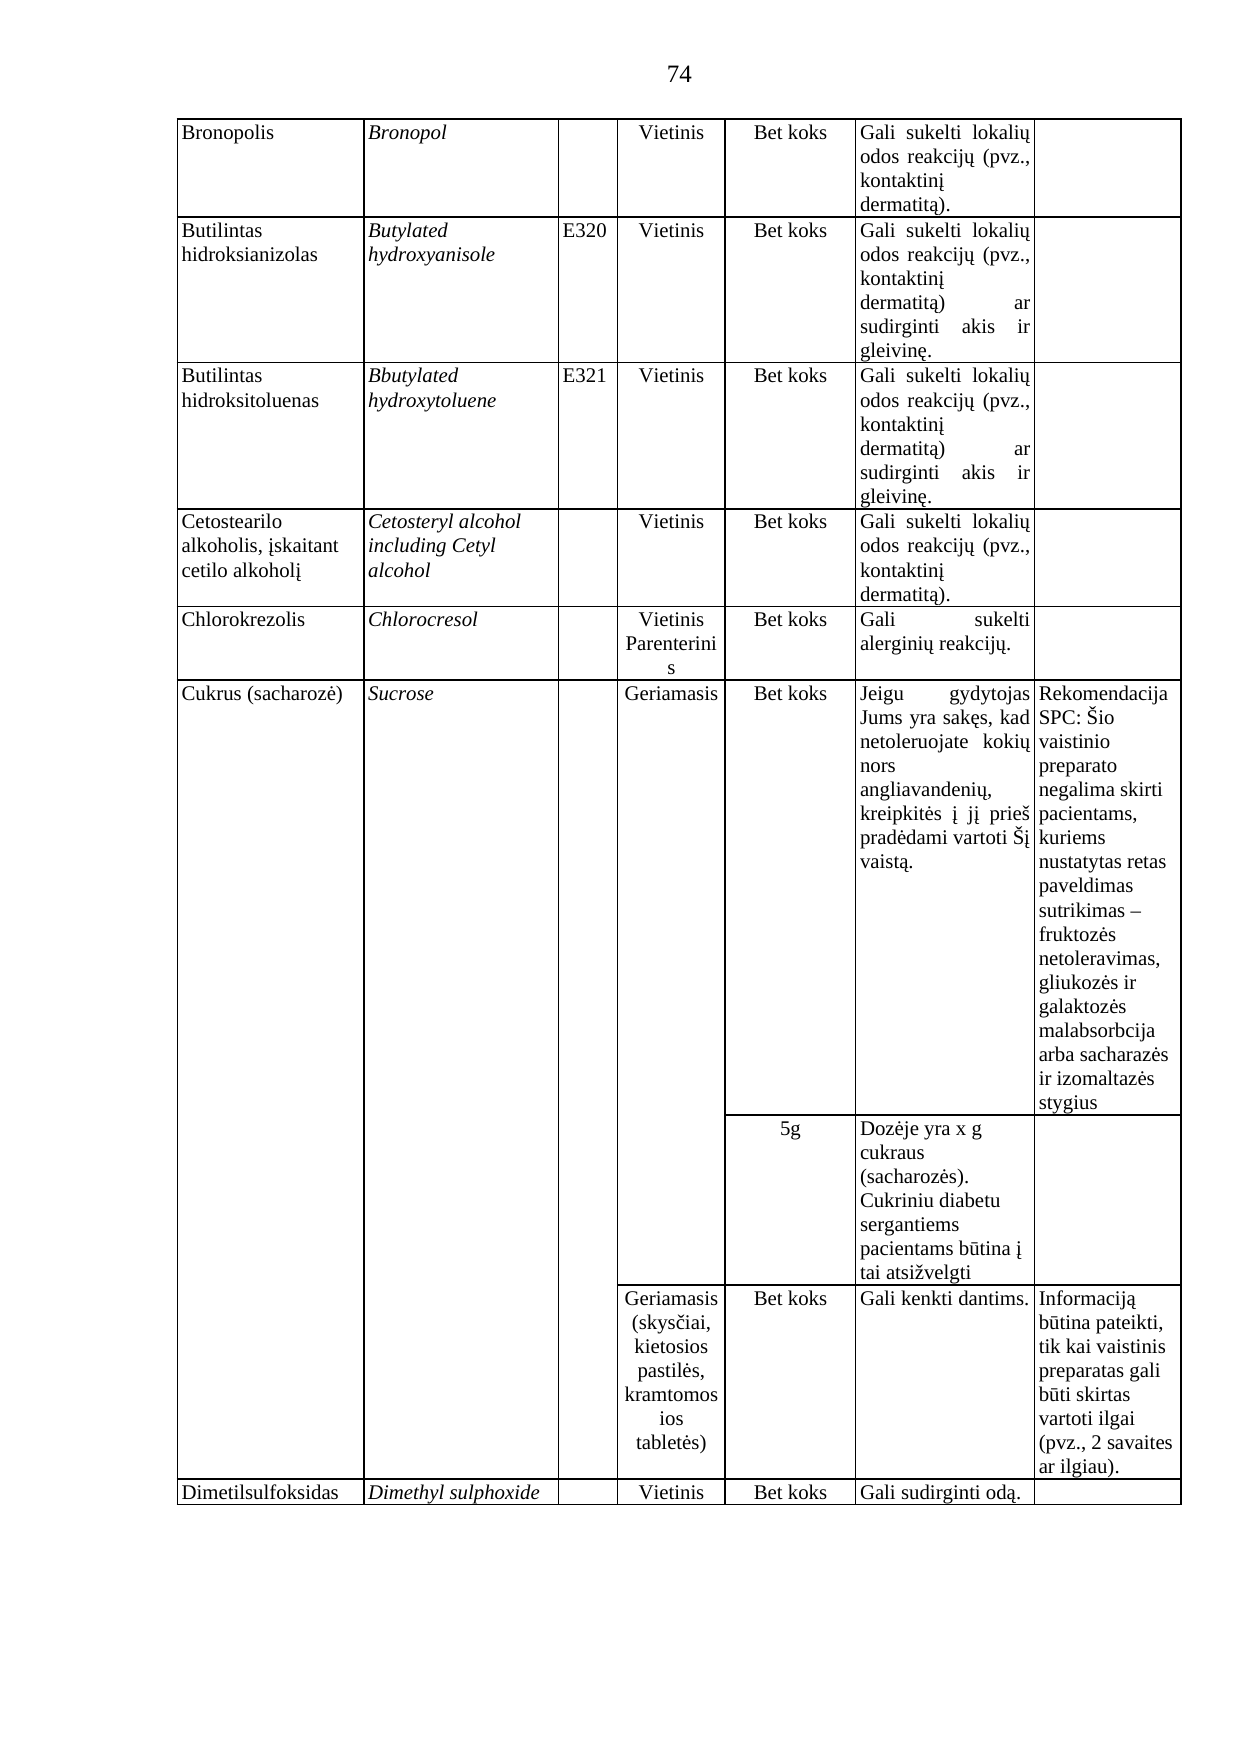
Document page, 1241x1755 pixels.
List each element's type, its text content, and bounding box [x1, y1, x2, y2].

table_cell [1035, 607, 1180, 679]
table_cell Butilintas hidroksitoluenas [178, 363, 363, 508]
table_cell Bet koks [726, 510, 855, 606]
table_cell Cukrus (sacharozė) [178, 681, 363, 1478]
table_cell [1035, 120, 1180, 216]
table_cell Geriamasis [618, 681, 724, 1284]
table_cell [559, 607, 617, 679]
table_cell Vietinis [618, 363, 724, 508]
table_cell Geriamasis (skysčiai, kietosios pastilės, kramtomosios tabletės) [618, 1286, 724, 1478]
table_cell Chlorokrezolis [178, 607, 363, 679]
table_cell Bet koks [726, 218, 855, 362]
table_cell Bet koks [726, 363, 855, 508]
table_cell Bet koks [726, 1286, 855, 1478]
table_cell Bbutylated hydroxytoluene [365, 363, 558, 508]
table_cell Butylated hydroxyanisole [365, 218, 558, 362]
table_cell E320 [559, 218, 617, 362]
table_cell Bronopol [365, 120, 558, 216]
table_cell [613, 1480, 617, 1504]
table_cell Vietinis [618, 510, 724, 606]
table_cell Chlorocresol [365, 607, 558, 679]
table_cell Cetostearilo alkoholis, įskaitant cetilo alkoholį [178, 510, 363, 606]
table_cell [559, 120, 617, 216]
table_cell [1035, 1116, 1180, 1284]
table_cell [1035, 510, 1180, 606]
table_cell [1035, 218, 1180, 362]
table_cell Gali sukelti alerginių reakcijų. [856, 607, 1034, 679]
table_cell [559, 510, 617, 606]
table_cell Butilintas hidroksianizolas [178, 218, 363, 362]
table_cell Bet koks [726, 120, 855, 216]
table_cell Bet koks [726, 607, 855, 679]
table_cell Bet koks [726, 681, 855, 1114]
table_cell 5g [726, 1116, 855, 1284]
table_cell Gali kenkti dantims. [856, 1286, 1034, 1478]
table_cell Vietinis [618, 120, 724, 216]
table_cell Cetosteryl alcohol including Cetyl alcohol [365, 510, 558, 606]
table_cell Bronopolis [178, 120, 363, 216]
table_cell E321 [559, 363, 617, 508]
table_cell Vietinis [618, 218, 724, 362]
table_cell Sucrose [365, 681, 558, 1478]
table_cell [559, 681, 617, 1478]
table_cell Jeigu gydytojas Jums yra sakęs, kad netoleruojate kokių nors angliavandenių, kreipkitės į jį prieš pradėdami vartoti Šį vaistą. [856, 681, 1034, 1114]
table_cell [1035, 363, 1180, 508]
